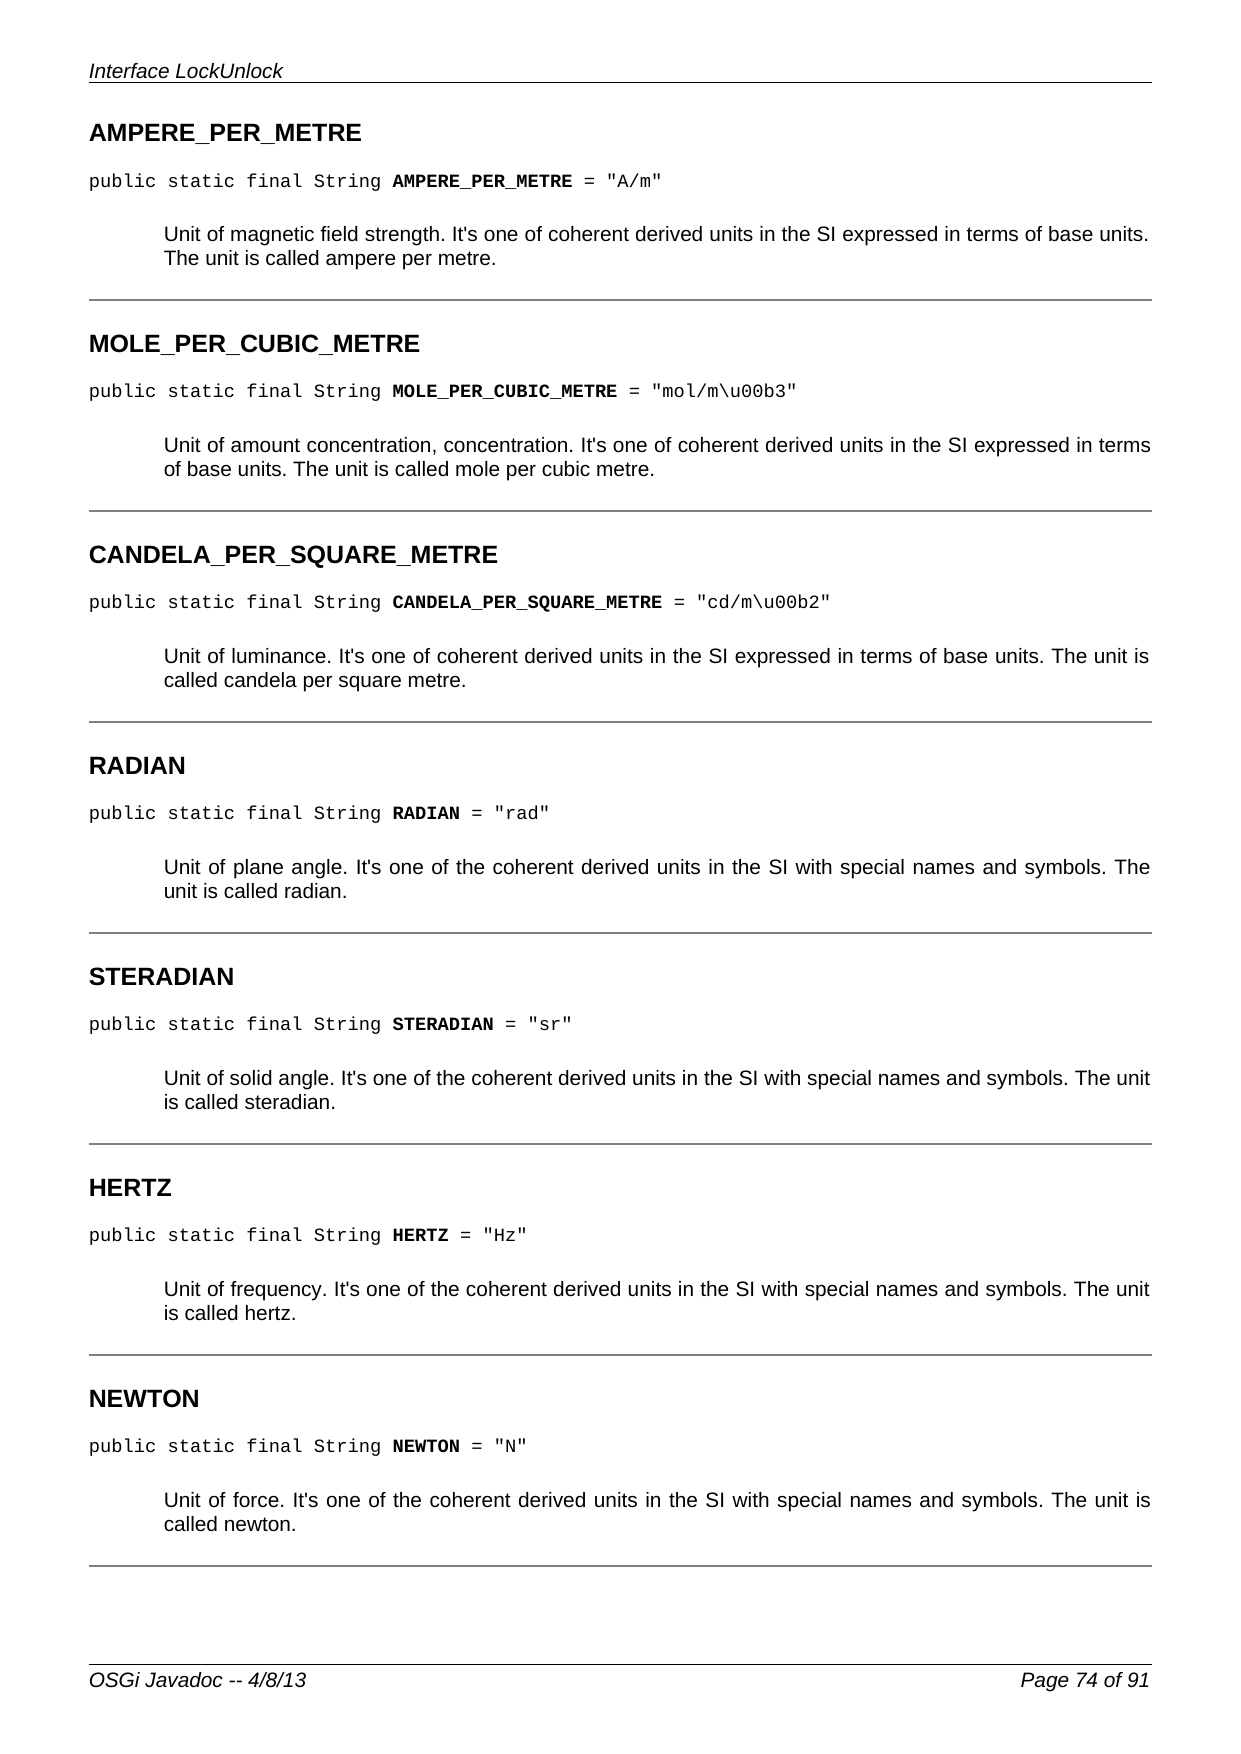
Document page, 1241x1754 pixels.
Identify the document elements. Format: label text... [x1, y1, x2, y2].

text public static final String RADIAN = "rad" [88, 804, 1152, 825]
subtitle STERADIAN [88, 962, 1152, 991]
text public static final String NEWTON = "N" [88, 1437, 1152, 1458]
subtitle NEWTON [88, 1384, 1152, 1413]
text public static final String CANDELA_PER_SQUARE_METRE = "cd/m\u00b2" [88, 593, 1152, 614]
text Unit of force. It's one of the coherent derived units in the SI with special names and symbols. The unit is called newton. [163, 1487, 1152, 1535]
subtitle AMPERE_PER_METRE [88, 118, 1152, 147]
text Unit of plane angle. It's one of the coherent derived units in the SI with special names and symbols. The unit is called radian. [163, 854, 1152, 902]
text Unit of amount concentration, concentration. It's one of coherent derived units in the SI expressed in terms of base units. The unit is called mole per cubic metre. [163, 433, 1152, 481]
text public static final String AMPERE_PER_METRE = "A/m" [88, 171, 1152, 193]
subtitle MOLE_PER_CUBIC_METRE [88, 329, 1152, 358]
text Unit of magnetic field strength. It's one of coherent derived units in the SI expressed in terms of base units. The unit is called ampere per metre. [163, 222, 1152, 270]
text Unit of solid angle. It's one of the coherent derived units in the SI with special names and symbols. The unit is called steradian. [163, 1066, 1152, 1113]
subtitle RADIAN [88, 751, 1152, 780]
text public static final String HERTZ = "Hz" [88, 1226, 1152, 1247]
text Unit of luminance. It's one of coherent derived units in the SI expressed in terms of base units. The unit is called candela per square metre. [163, 644, 1152, 692]
text public static final String MOLE_PER_CUBIC_METRE = "mol/m\u00b3" [88, 382, 1152, 403]
text public static final String STERADIAN = "sr" [88, 1015, 1152, 1036]
subtitle HERTZ [88, 1173, 1152, 1202]
subtitle CANDELA_PER_SQUARE_METRE [88, 540, 1152, 569]
text Unit of frequency. It's one of the coherent derived units in the SI with special names and symbols. The unit is called hertz. [163, 1276, 1152, 1324]
